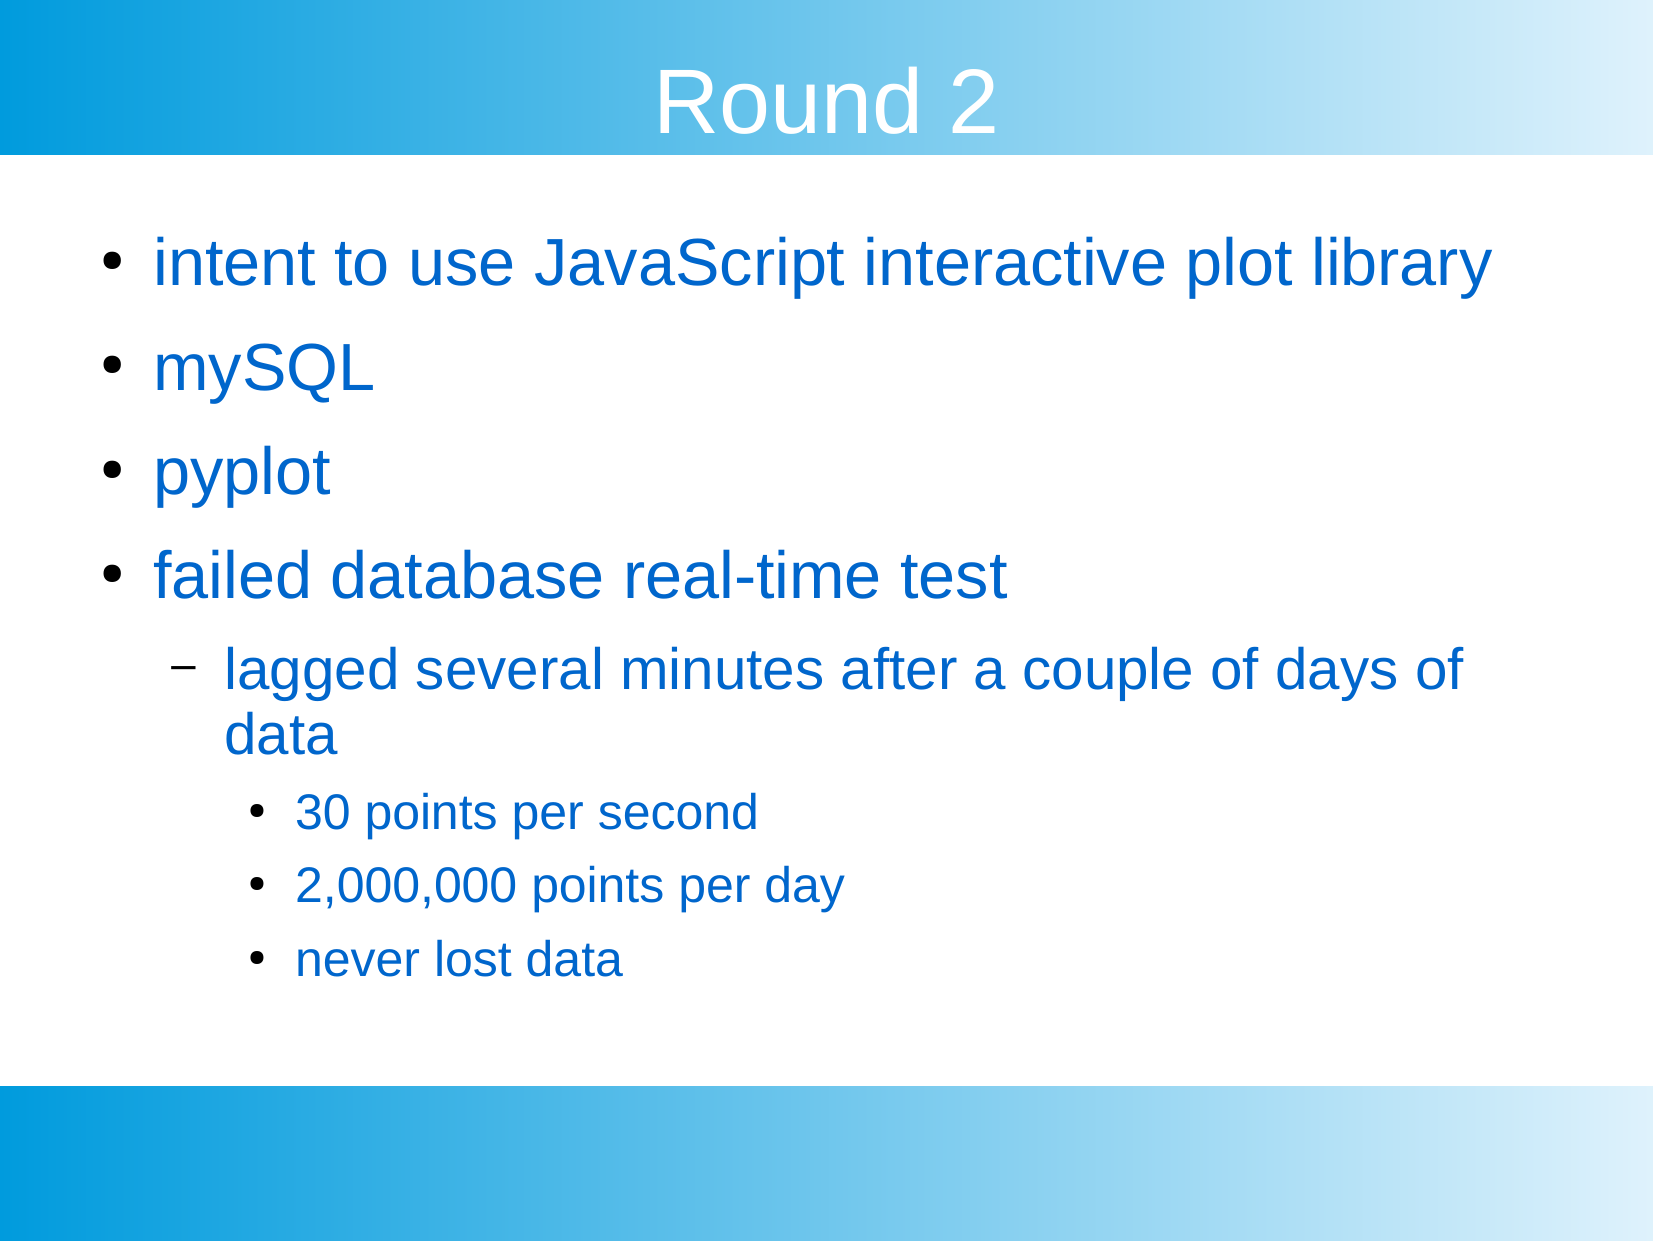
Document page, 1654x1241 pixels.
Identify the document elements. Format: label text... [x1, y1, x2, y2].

title Round 2 [82, 49, 1571, 155]
list intent to use JavaScript interactive plot library mySQL pyplot failed database real-time test lagged several minutes after a couple of days of data 30 points per second 2,000,000 points per day never lost data [82, 225, 1571, 945]
